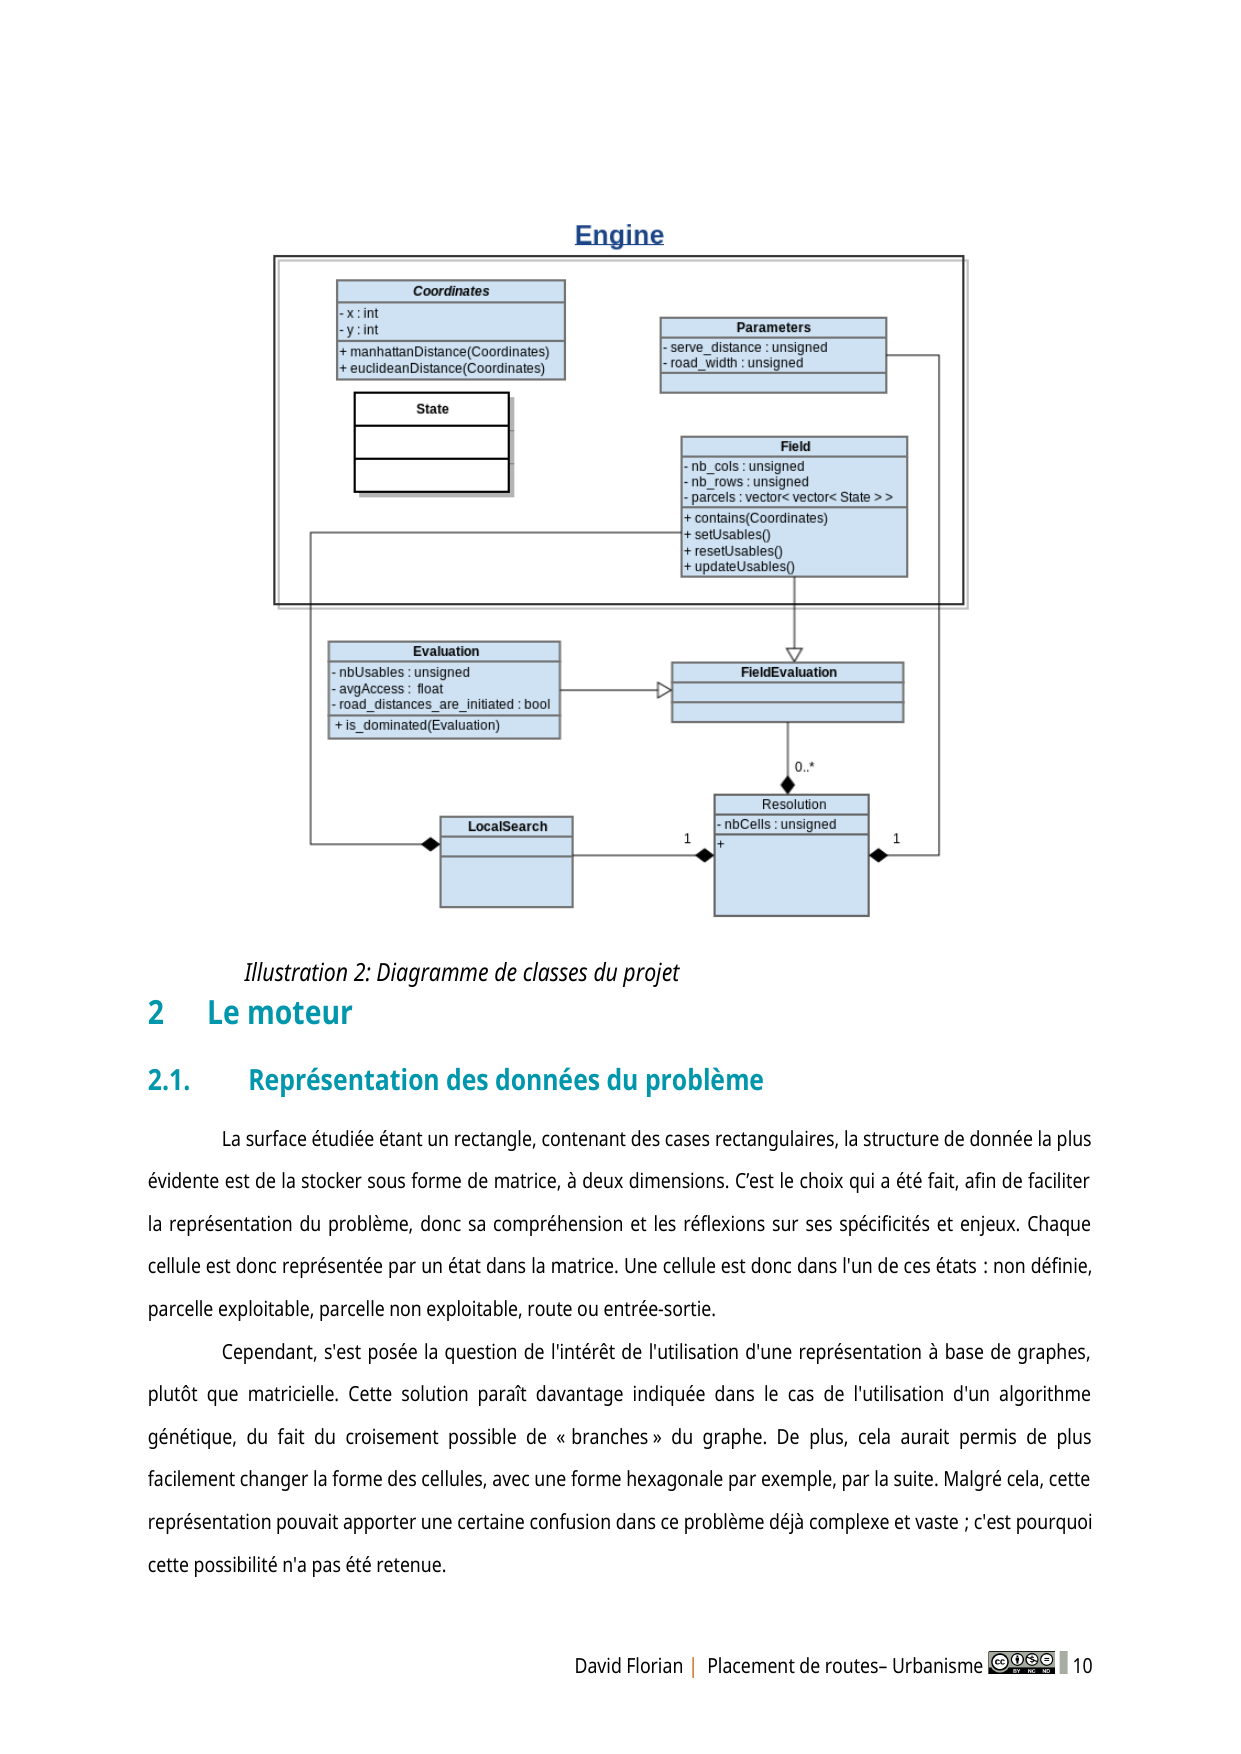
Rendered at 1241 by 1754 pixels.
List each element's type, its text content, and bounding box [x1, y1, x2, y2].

picture [248, 211, 992, 938]
list Illustration 2: Diagramme de classes du projet [244, 938, 996, 989]
text Cependant, s'est posée la question de l'intérêt de l'utilisation d'une représentation à base de graphes, plutôt que matricielle. Cette solution paraît davantage indiquée dans le cas de l'utilisation d'un algorithme génétique, du fait du croisement possible de « branches » du graphe. De plus, cela aurait permis de plus facilement changer la forme des cellules, avec une forme hexagonale par exemple, par la suite. Malgré cela, cette représentation pouvait apporter une certaine confusion dans ce problème déjà complexe et vaste ; c'est pourquoi cette possibilité n'a pas été retenue. [148, 1337, 1092, 1578]
text La surface étudiée étant un rectangle, contenant des cases rectangulaires, la structure de donnée la plus évidente est de la stocker sous forme de matrice, à deux dimensions. C’est le choix qui a été fait, afin de faciliter la représentation du problème, donc sa compréhension et les réflexions sur ses spécificités et enjeux. Chaque cellule est donc représentée par un état dans la matrice. Une cellule est donc dans l'un de ces états : non définie, parcelle exploitable, parcelle non exploitable, route ou entrée-sortie. [148, 1124, 1092, 1323]
subtitle Représentation des données du problème [148, 1059, 1092, 1099]
picture [988, 1651, 1055, 1674]
picture [1059, 1651, 1068, 1674]
subtitle Le moteur [148, 938, 1092, 1034]
